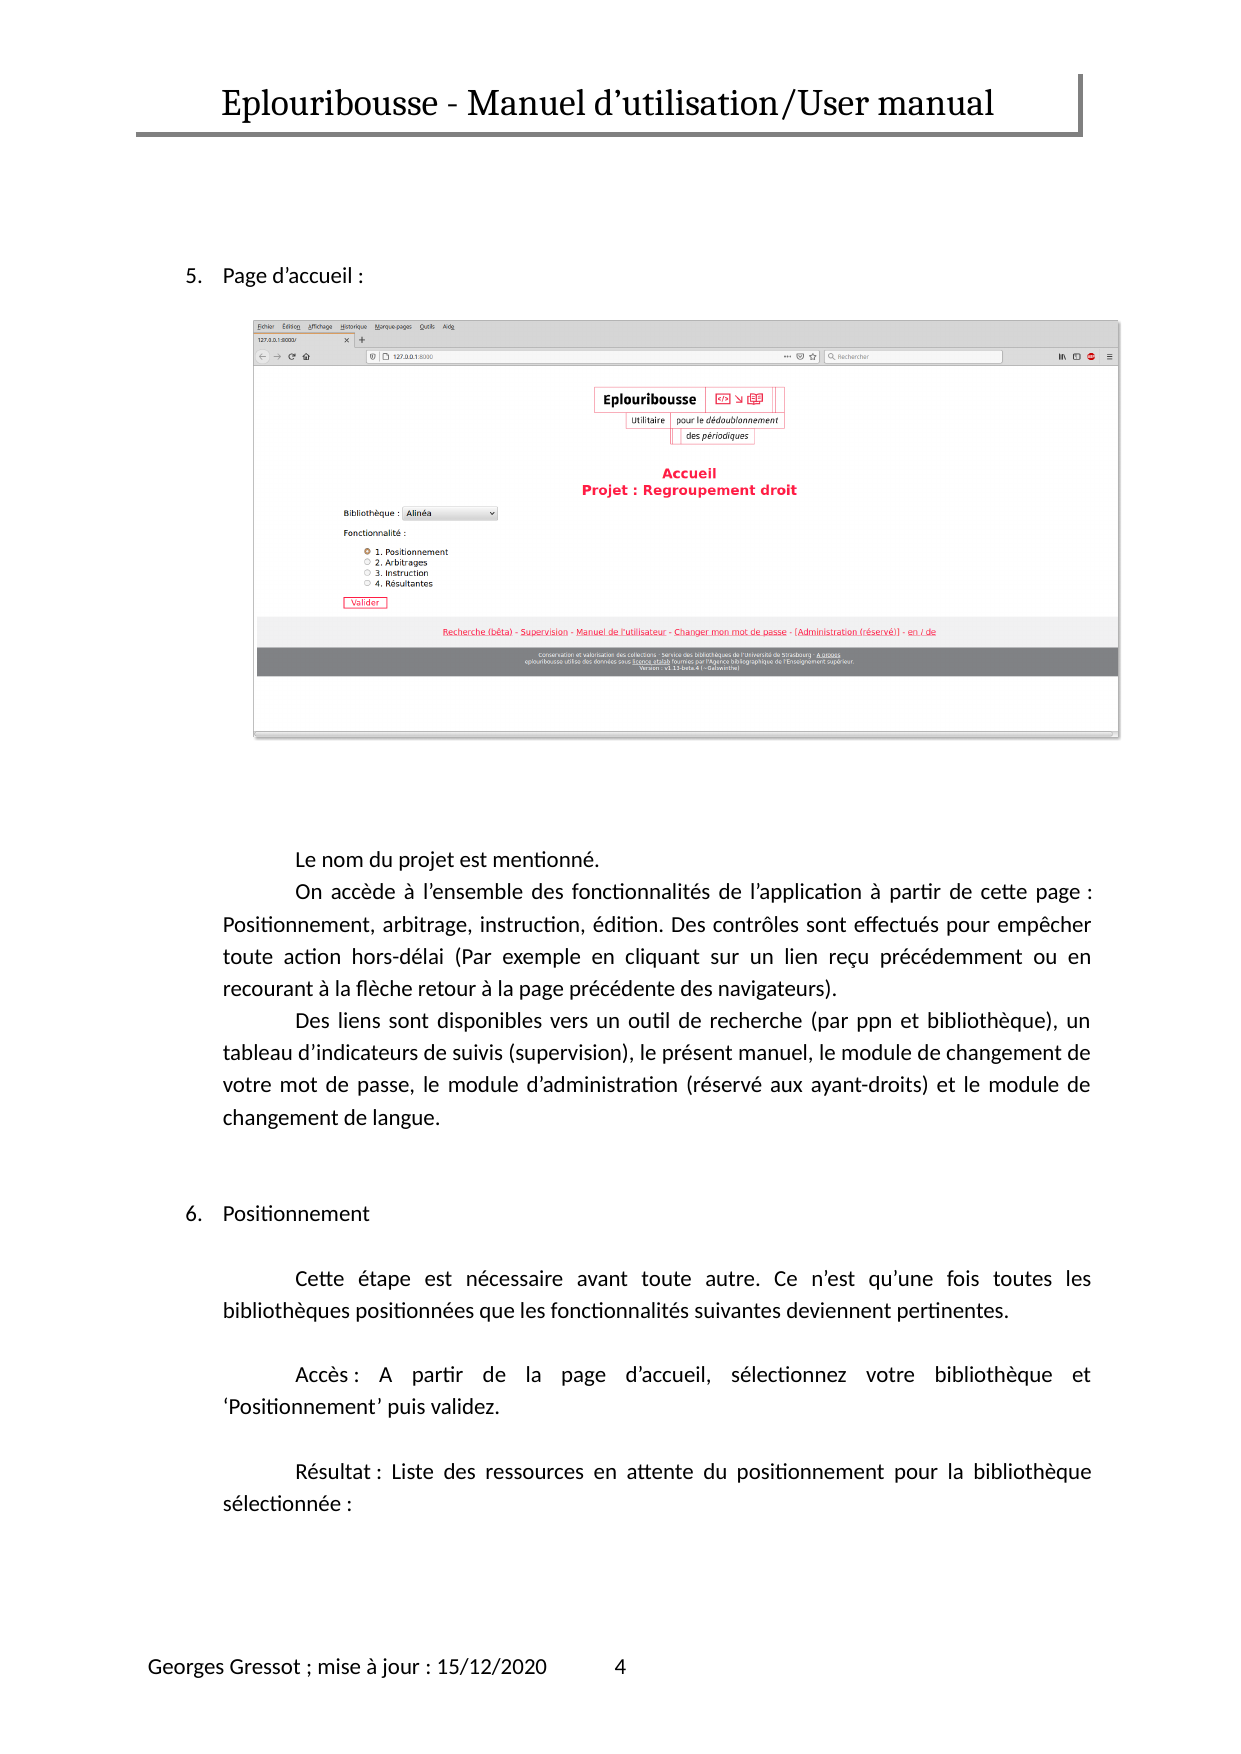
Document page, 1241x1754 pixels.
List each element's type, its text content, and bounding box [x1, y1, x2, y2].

list Le nom du projet est mentionné. [223, 845, 1093, 873]
list Cette étape est nécessaire avant toute autre. Ce n’est qu’une fois toutes les bibliothèques positionnées que les fonctionnalités suivantes deviennent pertinentes. [223, 1264, 1093, 1324]
list Des liens sont disponibles vers un outil de recherche (par ppn et bibliothèque), un tableau d’indicateurs de suivis (supervision), le présent manuel, le module de changement de votre mot de passe, le module d’administration (réservé aux ayant-droits) et le module de changement de langue. [223, 1006, 1093, 1131]
list Positionnement [185, 1199, 1093, 1227]
picture [251, 318, 1122, 741]
list On accède à l’ensemble des fonctionnalités de l’application à partir de cette page : Positionnement, arbitrage, instruction, édition. Des contrôles sont effectués pour empêcher toute action hors-délai (Par exemple en cliquant sur un lien reçu précédemment ou en recourant à la flèche retour à la page précédente des navigateurs). [223, 877, 1093, 1002]
list Accès : A partir de la page d’accueil, sélectionnez votre bibliothèque et ‘Positionnement’ puis validez. [223, 1360, 1093, 1421]
list Page d’accueil : [185, 261, 1093, 289]
list Résultat : Liste des ressources en attente du positionnement pour la bibliothèque sélectionnée : [223, 1457, 1093, 1517]
